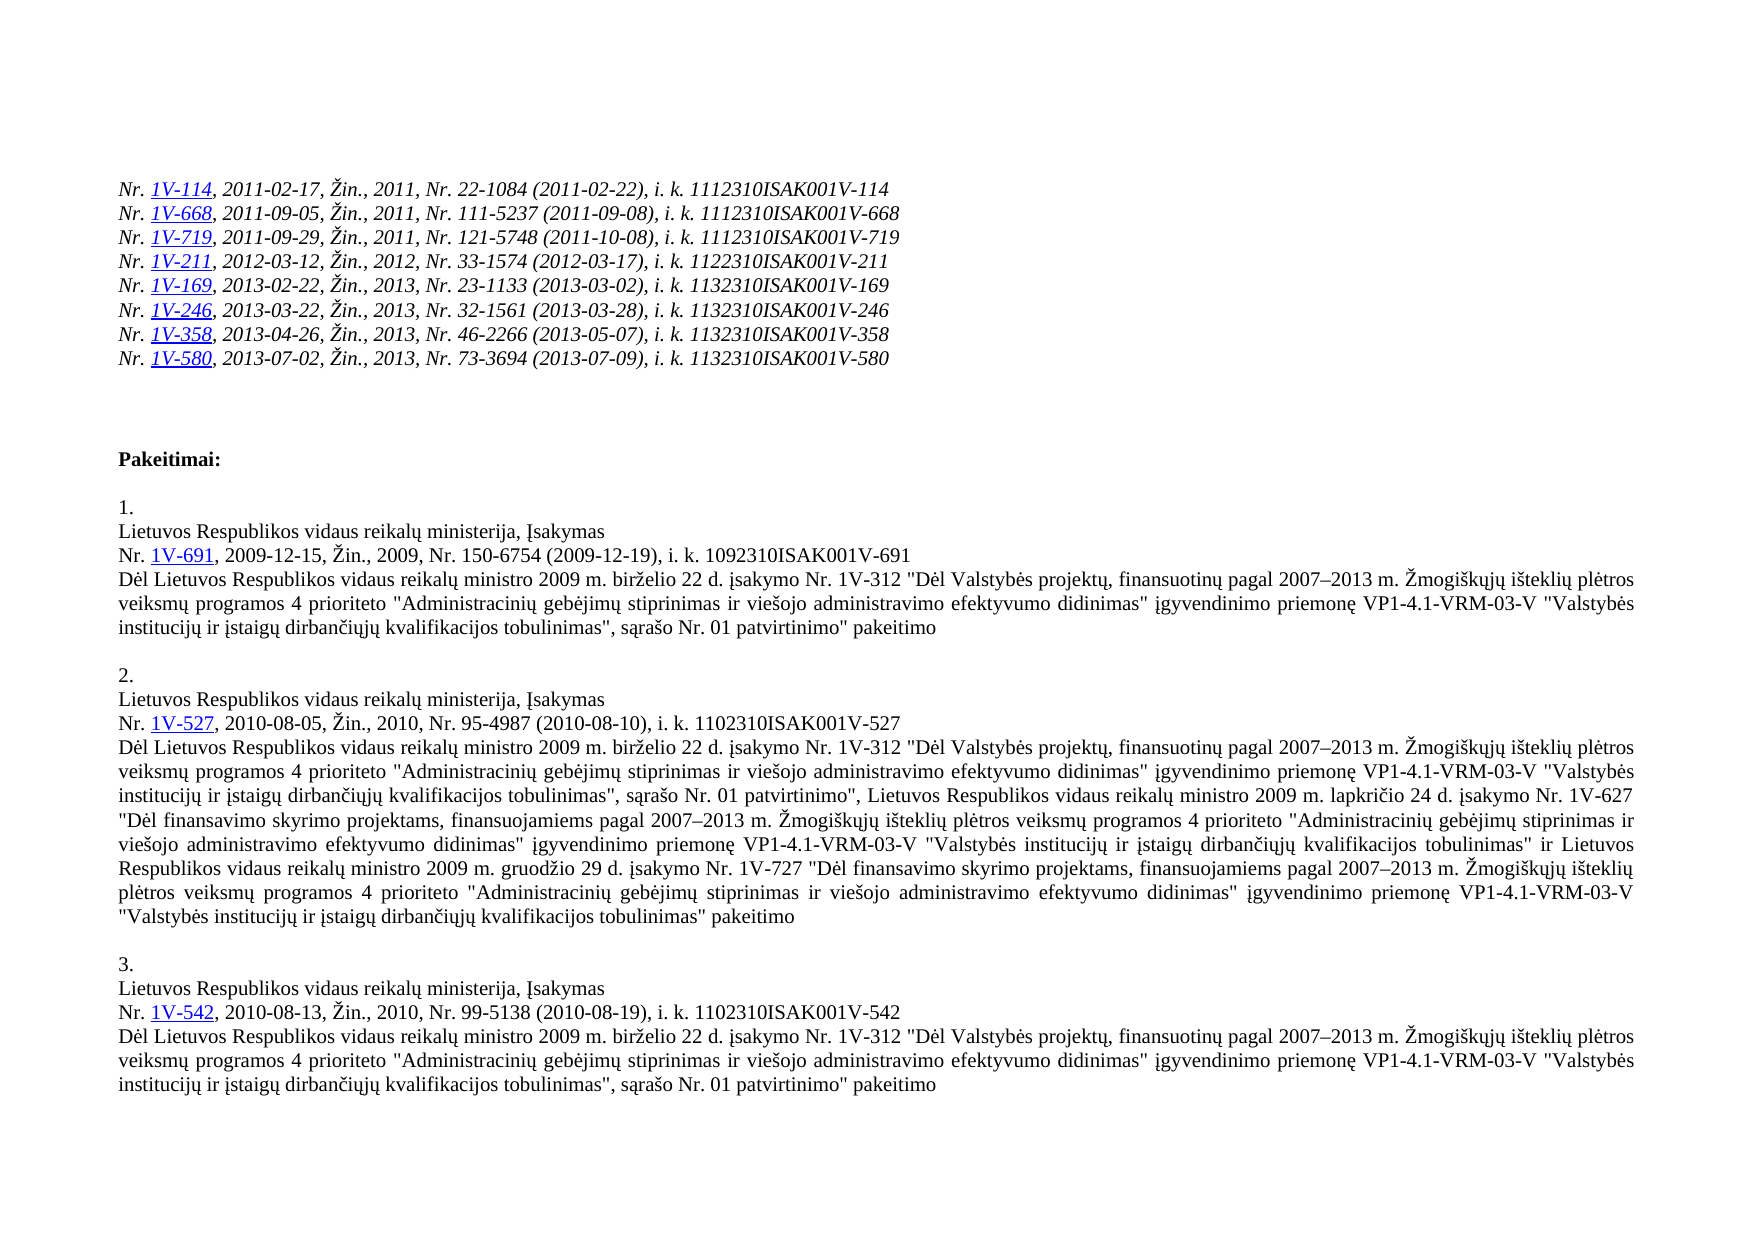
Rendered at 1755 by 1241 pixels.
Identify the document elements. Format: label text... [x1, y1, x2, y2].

text Nr. 1V-668, 2011-09-05, Žin., 2011, Nr. 111-5237 (2011-09-08), i. k. 1112310ISAK001V-668 [118, 201, 1636, 225]
text 2. [118, 663, 1636, 687]
text Dėl Lietuvos Respublikos vidaus reikalų ministro 2009 m. birželio 22 d. įsakymo Nr. 1V-312 "Dėl Valstybės projektų, finansuotinų pagal 2007–2013 m. Žmogiškųjų išteklių plėtros veiksmų programos 4 prioriteto "Administracinių gebėjimų stiprinimas ir viešojo administravimo efektyvumo didinimas" įgyvendinimo priemonę VP1-4.1-VRM-03-V "Valstybės institucijų ir įstaigų dirbančiųjų kvalifikacijos tobulinimas", sąrašo Nr. 01 patvirtinimo" pakeitimo [118, 1024, 1636, 1096]
text Lietuvos Respublikos vidaus reikalų ministerija, Įsakymas [118, 976, 1636, 1000]
text Nr. 1V-246, 2013-03-22, Žin., 2013, Nr. 32-1561 (2013-03-28), i. k. 1132310ISAK001V-246 [118, 297, 1636, 322]
text Nr. 1V-211, 2012-03-12, Žin., 2012, Nr. 33-1574 (2012-03-17), i. k. 1122310ISAK001V-211 [118, 249, 1636, 273]
text Nr. 1V-527, 2010-08-05, Žin., 2010, Nr. 95-4987 (2010-08-10), i. k. 1102310ISAK001V-527 [118, 711, 1636, 735]
text 1. [118, 495, 1636, 519]
text Pakeitimai: [118, 447, 1636, 471]
text Nr. 1V-691, 2009-12-15, Žin., 2009, Nr. 150-6754 (2009-12-19), i. k. 1092310ISAK001V-691 [118, 543, 1636, 567]
text Lietuvos Respublikos vidaus reikalų ministerija, Įsakymas [118, 687, 1636, 711]
text Nr. 1V-358, 2013-04-26, Žin., 2013, Nr. 46-2266 (2013-05-07), i. k. 1132310ISAK001V-358 [118, 322, 1636, 346]
text Nr. 1V-719, 2011-09-29, Žin., 2011, Nr. 121-5748 (2011-10-08), i. k. 1112310ISAK001V-719 [118, 225, 1636, 249]
text Nr. 1V-580, 2013-07-02, Žin., 2013, Nr. 73-3694 (2013-07-09), i. k. 1132310ISAK001V-580 [118, 346, 1636, 370]
text Dėl Lietuvos Respublikos vidaus reikalų ministro 2009 m. birželio 22 d. įsakymo Nr. 1V-312 "Dėl Valstybės projektų, finansuotinų pagal 2007–2013 m. Žmogiškųjų išteklių plėtros veiksmų programos 4 prioriteto "Administracinių gebėjimų stiprinimas ir viešojo administravimo efektyvumo didinimas" įgyvendinimo priemonę VP1-4.1-VRM-03-V "Valstybės institucijų ir įstaigų dirbančiųjų kvalifikacijos tobulinimas", sąrašo Nr. 01 patvirtinimo" pakeitimo [118, 567, 1636, 639]
text Nr. 1V-114, 2011-02-17, Žin., 2011, Nr. 22-1084 (2011-02-22), i. k. 1112310ISAK001V-114 [118, 177, 1636, 201]
text Nr. 1V-169, 2013-02-22, Žin., 2013, Nr. 23-1133 (2013-03-02), i. k. 1132310ISAK001V-169 [118, 273, 1636, 297]
text Nr. 1V-542, 2010-08-13, Žin., 2010, Nr. 99-5138 (2010-08-19), i. k. 1102310ISAK001V-542 [118, 1000, 1636, 1024]
text Dėl Lietuvos Respublikos vidaus reikalų ministro 2009 m. birželio 22 d. įsakymo Nr. 1V-312 "Dėl Valstybės projektų, finansuotinų pagal 2007–2013 m. Žmogiškųjų išteklių plėtros veiksmų programos 4 prioriteto "Administracinių gebėjimų stiprinimas ir viešojo administravimo efektyvumo didinimas" įgyvendinimo priemonę VP1-4.1-VRM-03-V "Valstybės institucijų ir įstaigų dirbančiųjų kvalifikacijos tobulinimas", sąrašo Nr. 01 patvirtinimo", Lietuvos Respublikos vidaus reikalų ministro 2009 m. lapkričio 24 d. įsakymo Nr. 1V-627 "Dėl finansavimo skyrimo projektams, finansuojamiems pagal 2007–2013 m. Žmogiškųjų išteklių plėtros veiksmų programos 4 prioriteto "Administracinių gebėjimų stiprinimas ir viešojo administravimo efektyvumo didinimas" įgyvendinimo priemonę VP1-4.1-VRM-03-V "Valstybės institucijų ir įstaigų dirbančiųjų kvalifikacijos tobulinimas" ir Lietuvos Respublikos vidaus reikalų ministro 2009 m. gruodžio 29 d. įsakymo Nr. 1V-727 "Dėl finansavimo skyrimo projektams, finansuojamiems pagal 2007–2013 m. Žmogiškųjų išteklių plėtros veiksmų programos 4 prioriteto "Administracinių gebėjimų stiprinimas ir viešojo administravimo efektyvumo didinimas" įgyvendinimo priemonę VP1-4.1-VRM-03-V "Valstybės institucijų ir įstaigų dirbančiųjų kvalifikacijos tobulinimas" pakeitimo [118, 735, 1636, 928]
text 3. [118, 952, 1636, 976]
text Lietuvos Respublikos vidaus reikalų ministerija, Įsakymas [118, 519, 1636, 543]
